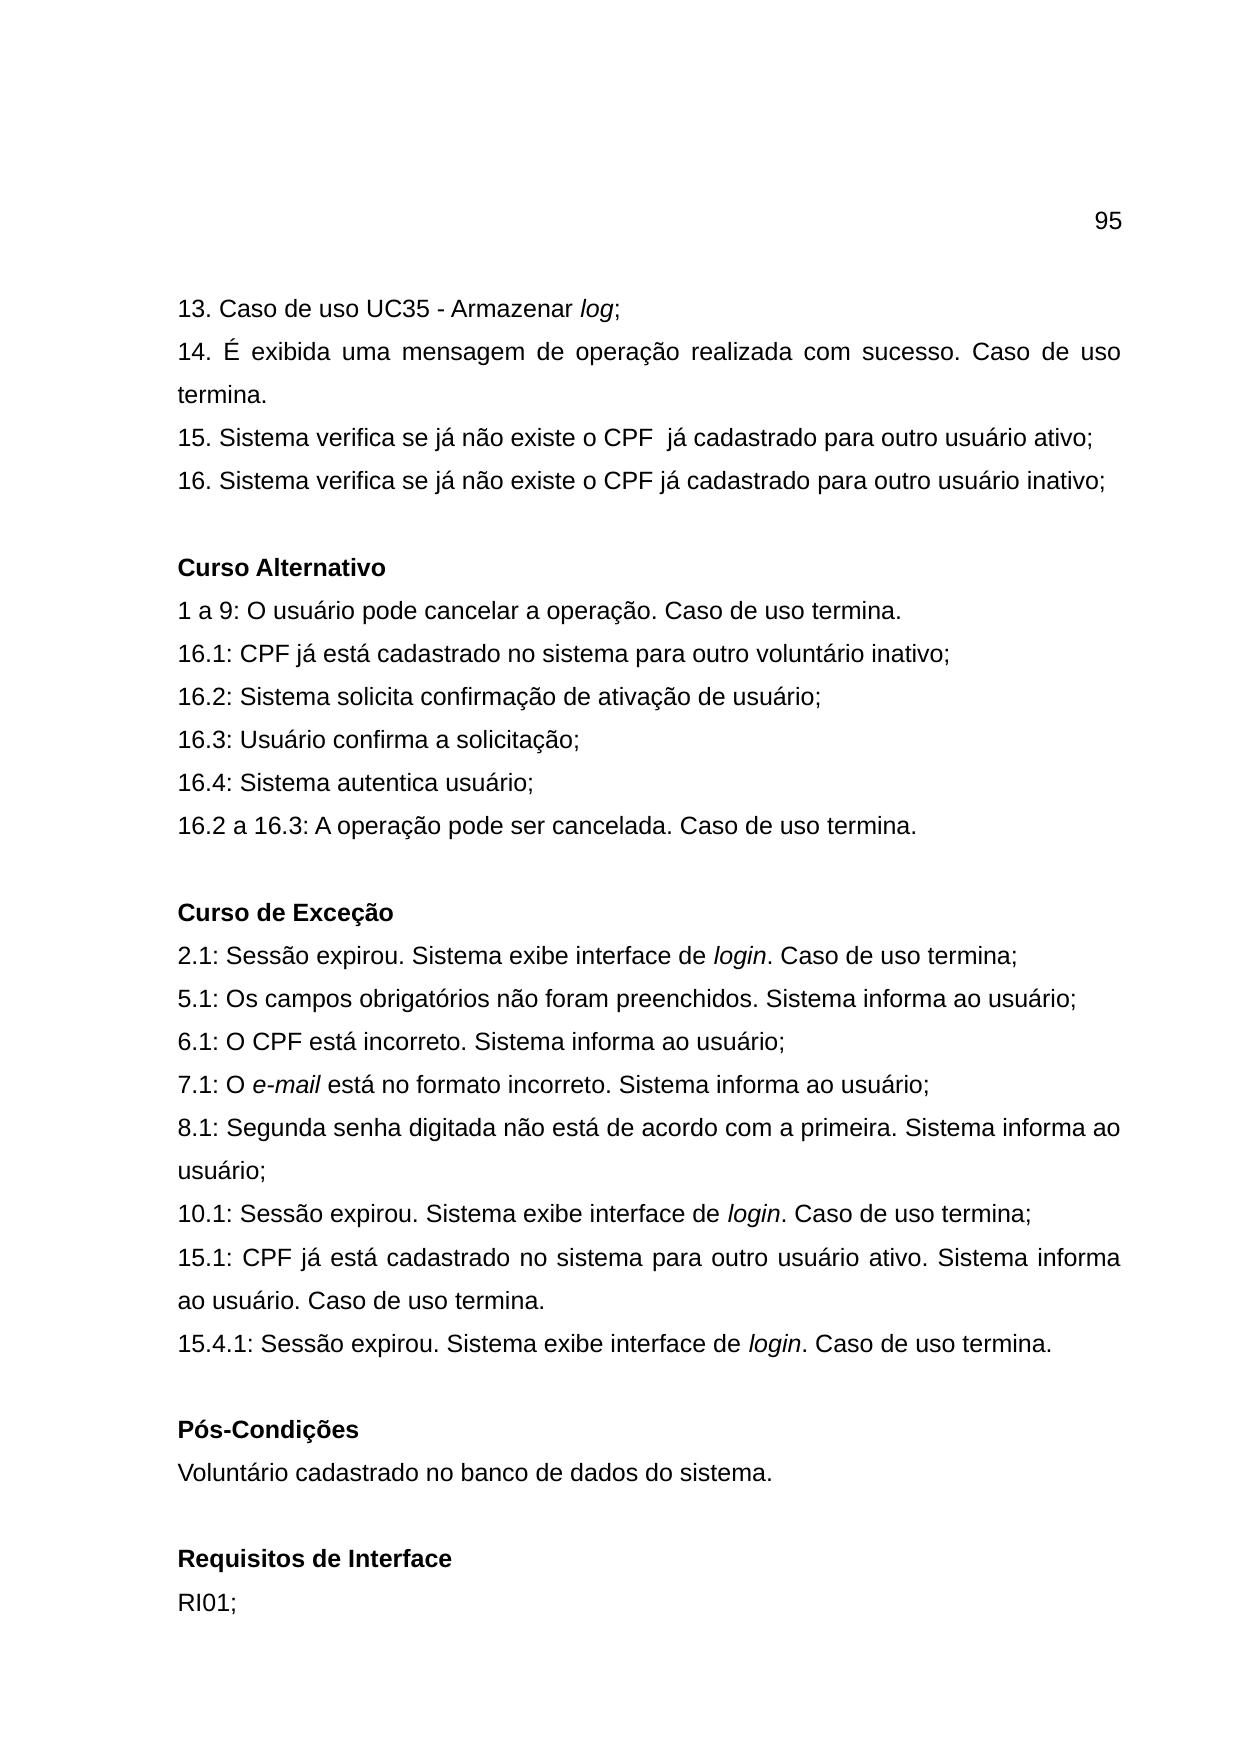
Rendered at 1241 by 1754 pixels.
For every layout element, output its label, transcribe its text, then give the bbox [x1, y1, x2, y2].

text Pós-Condições [177, 1415, 1122, 1444]
text 16.2: Sistema solicita confirmação de ativação de usuário; [177, 682, 1122, 711]
text Requisitos de Interface [177, 1544, 1122, 1573]
text 1 a 9: O usuário pode cancelar a operação. Caso de uso termina. [177, 596, 1122, 624]
text 15. Sistema verifica se já não existe o CPF já cadastrado para outro usuário ativo; [177, 423, 1122, 452]
text 16.2 a 16.3: A operação pode ser cancelada. Caso de uso termina. [177, 811, 1122, 840]
text Curso de Exceção [177, 897, 1122, 926]
text 15.1: CPF já está cadastrado no sistema para outro usuário ativo. Sistema informa ao usuário. Caso de uso termina. [177, 1242, 1122, 1314]
text RI01; [177, 1587, 1122, 1616]
text 16. Sistema verifica se já não existe o CPF já cadastrado para outro usuário inativo; [177, 466, 1122, 495]
text 8.1: Segunda senha digitada não está de acordo com a primeira. Sistema informa ao usuário; [177, 1113, 1122, 1185]
text 16.3: Usuário confirma a solicitação; [177, 725, 1122, 754]
text Curso Alternativo [177, 552, 1122, 581]
text 15.4.1: Sessão expirou. Sistema exibe interface de login. Caso de uso termina. [177, 1329, 1122, 1357]
text 16.1: CPF já está cadastrado no sistema para outro voluntário inativo; [177, 639, 1122, 667]
text 13. Caso de uso UC35 - Armazenar log; [177, 294, 1122, 322]
text 14. É exibida uma mensagem de operação realizada com sucesso. Caso de uso termina. [177, 337, 1122, 409]
text 7.1: O e-mail está no formato incorreto. Sistema informa ao usuário; [177, 1070, 1122, 1099]
text 2.1: Sessão expirou. Sistema exibe interface de login. Caso de uso termina; [177, 941, 1122, 969]
text 16.4: Sistema autentica usuário; [177, 768, 1122, 797]
text Voluntário cadastrado no banco de dados do sistema. [177, 1458, 1122, 1487]
text 6.1: O CPF está incorreto. Sistema informa ao usuário; [177, 1027, 1122, 1056]
text 10.1: Sessão expirou. Sistema exibe interface de login. Caso de uso termina; [177, 1199, 1122, 1228]
text 5.1: Os campos obrigatórios não foram preenchidos. Sistema informa ao usuário; [177, 984, 1122, 1012]
